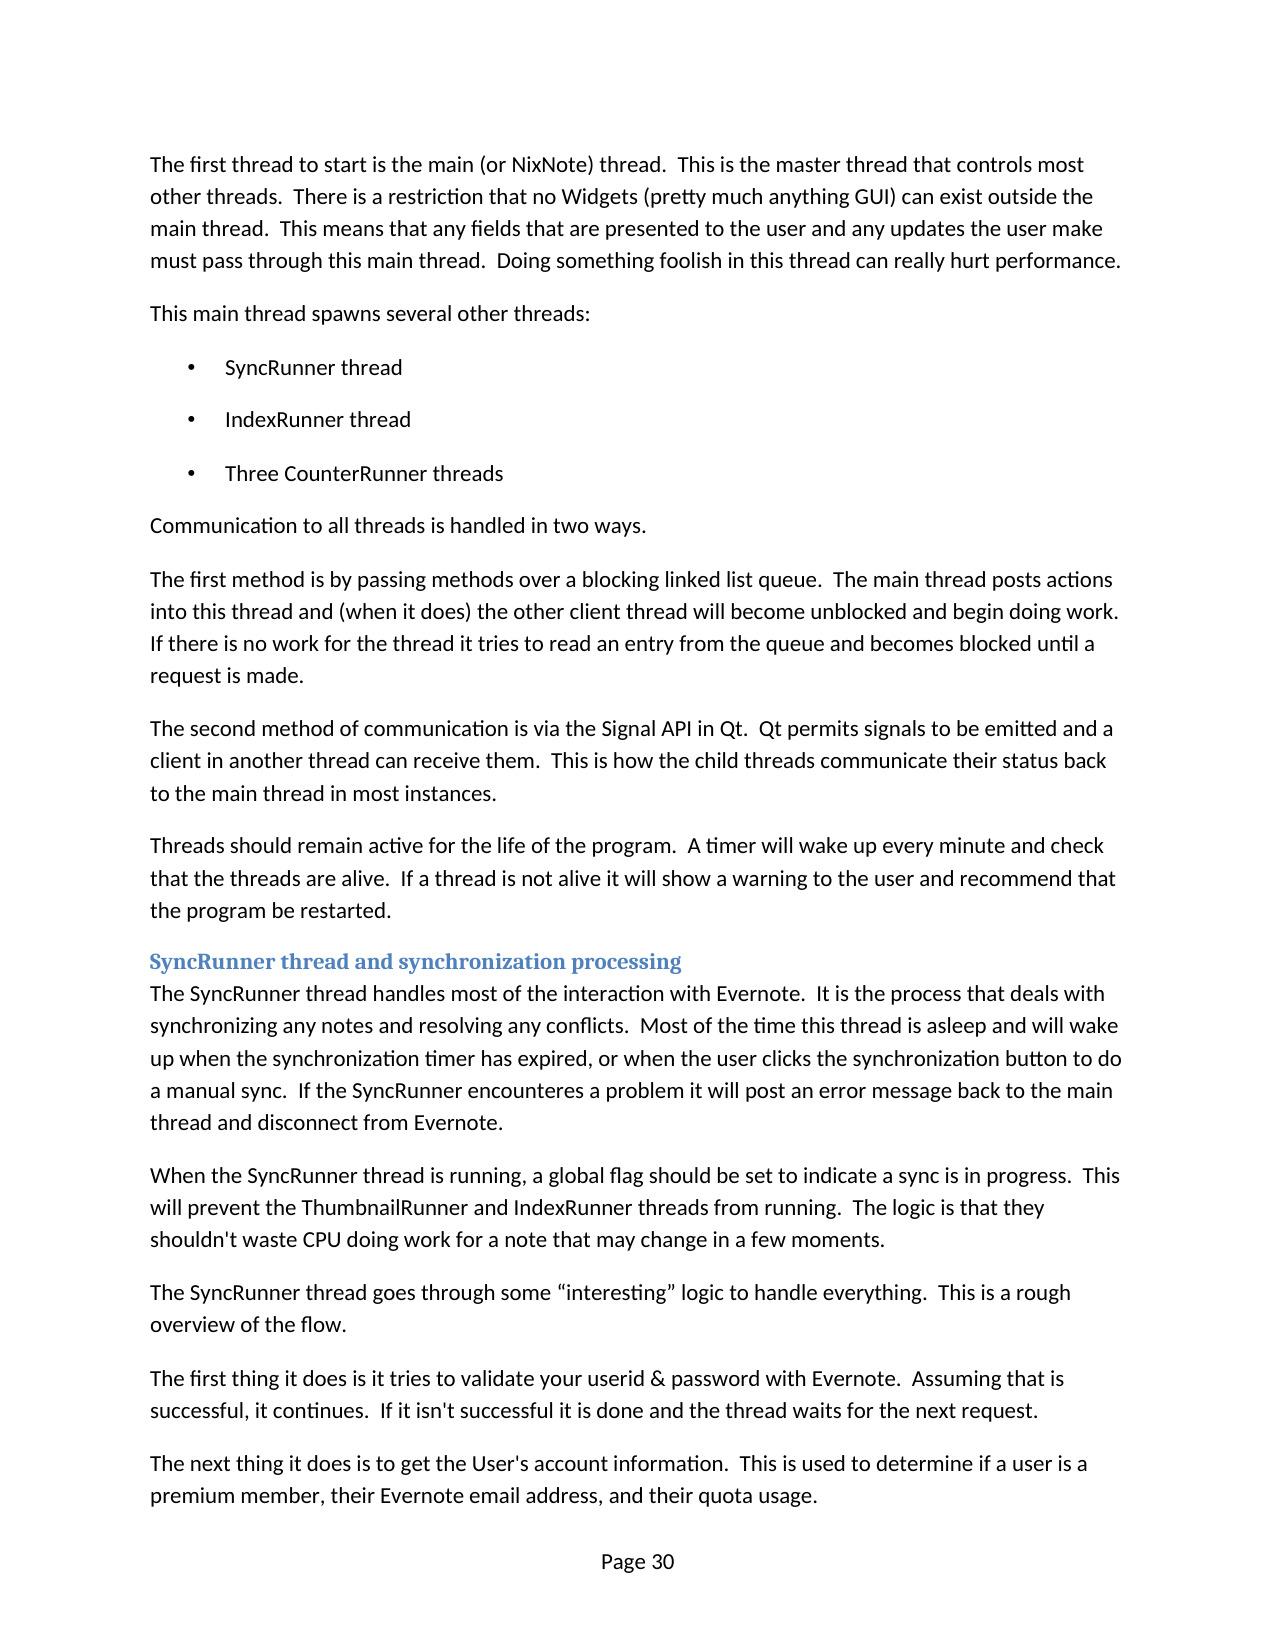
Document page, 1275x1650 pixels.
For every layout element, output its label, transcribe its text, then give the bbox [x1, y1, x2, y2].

text The SyncRunner thread handles most of the interaction with Evernote. It is the process that deals with synchronizing any notes and resolving any conflicts. Most of the time this thread is asleep and will wake up when the synchronization timer has expired, or when the user clicks the synchronization button to do a manual sync. If the SyncRunner encounteres a problem it will post an error message back to the main thread and disconnect from Evernote. [150, 979, 1125, 1136]
text The second method of communication is via the Signal API in Qt. Qt permits signals to be emitted and a client in another thread can receive them. This is how the child threads communicate their status back to the main thread in most instances. [150, 714, 1125, 807]
text The first thing it does is it tries to validate your userid & password with Evernote. Assuming that is successful, it continues. If it isn't successful it is done and the thread waits for the next request. [150, 1364, 1125, 1424]
text The first method is by passing methods over a blocking linked list queue. The main thread posts actions into this thread and (when it does) the other client thread will become unblocked and begin doing work. If there is no work for the thread it tries to read an entry from the queue and becomes blocked until a request is made. [150, 565, 1125, 689]
text Communication to all threads is handled in two ways. [150, 512, 1125, 540]
text This main thread spawns several other threads: [150, 299, 1125, 328]
text The SyncRunner thread goes through some “interesting” logic to handle everything. This is a rough overview of the flow. [150, 1278, 1125, 1339]
list SyncRunner thread [187, 353, 1125, 381]
text The first thread to start is the main (or NixNote) thread. This is the master thread that controls most other threads. There is a restriction that no Widgets (pretty much anything GUI) can exist outside the main thread. This means that any fields that are presented to the user and any updates the user make must pass through this main thread. Doing something foolish in this thread can really hurt performance. [150, 150, 1125, 274]
subtitle SyncRunner thread and synchronization processing [150, 949, 1125, 975]
text Threads should remain active for the life of the program. A timer will wake up every minute and check that the threads are alive. If a thread is not alive it will show a warning to the user and recommend that the program be restarted. [150, 832, 1125, 924]
text The next thing it does is to get the User's account information. This is used to determine if a user is a premium member, their Evernote email address, and their quota usage. [150, 1449, 1125, 1509]
text When the SyncRunner thread is running, a global flag should be set to indicate a sync is in progress. This will prevent the ThumbnailRunner and IndexRunner threads from running. The logic is that they shouldn't waste CPU doing work for a note that may change in a few moments. [150, 1161, 1125, 1253]
list IndexRunner thread [187, 406, 1125, 434]
list Three CounterRunner threads [187, 459, 1125, 487]
